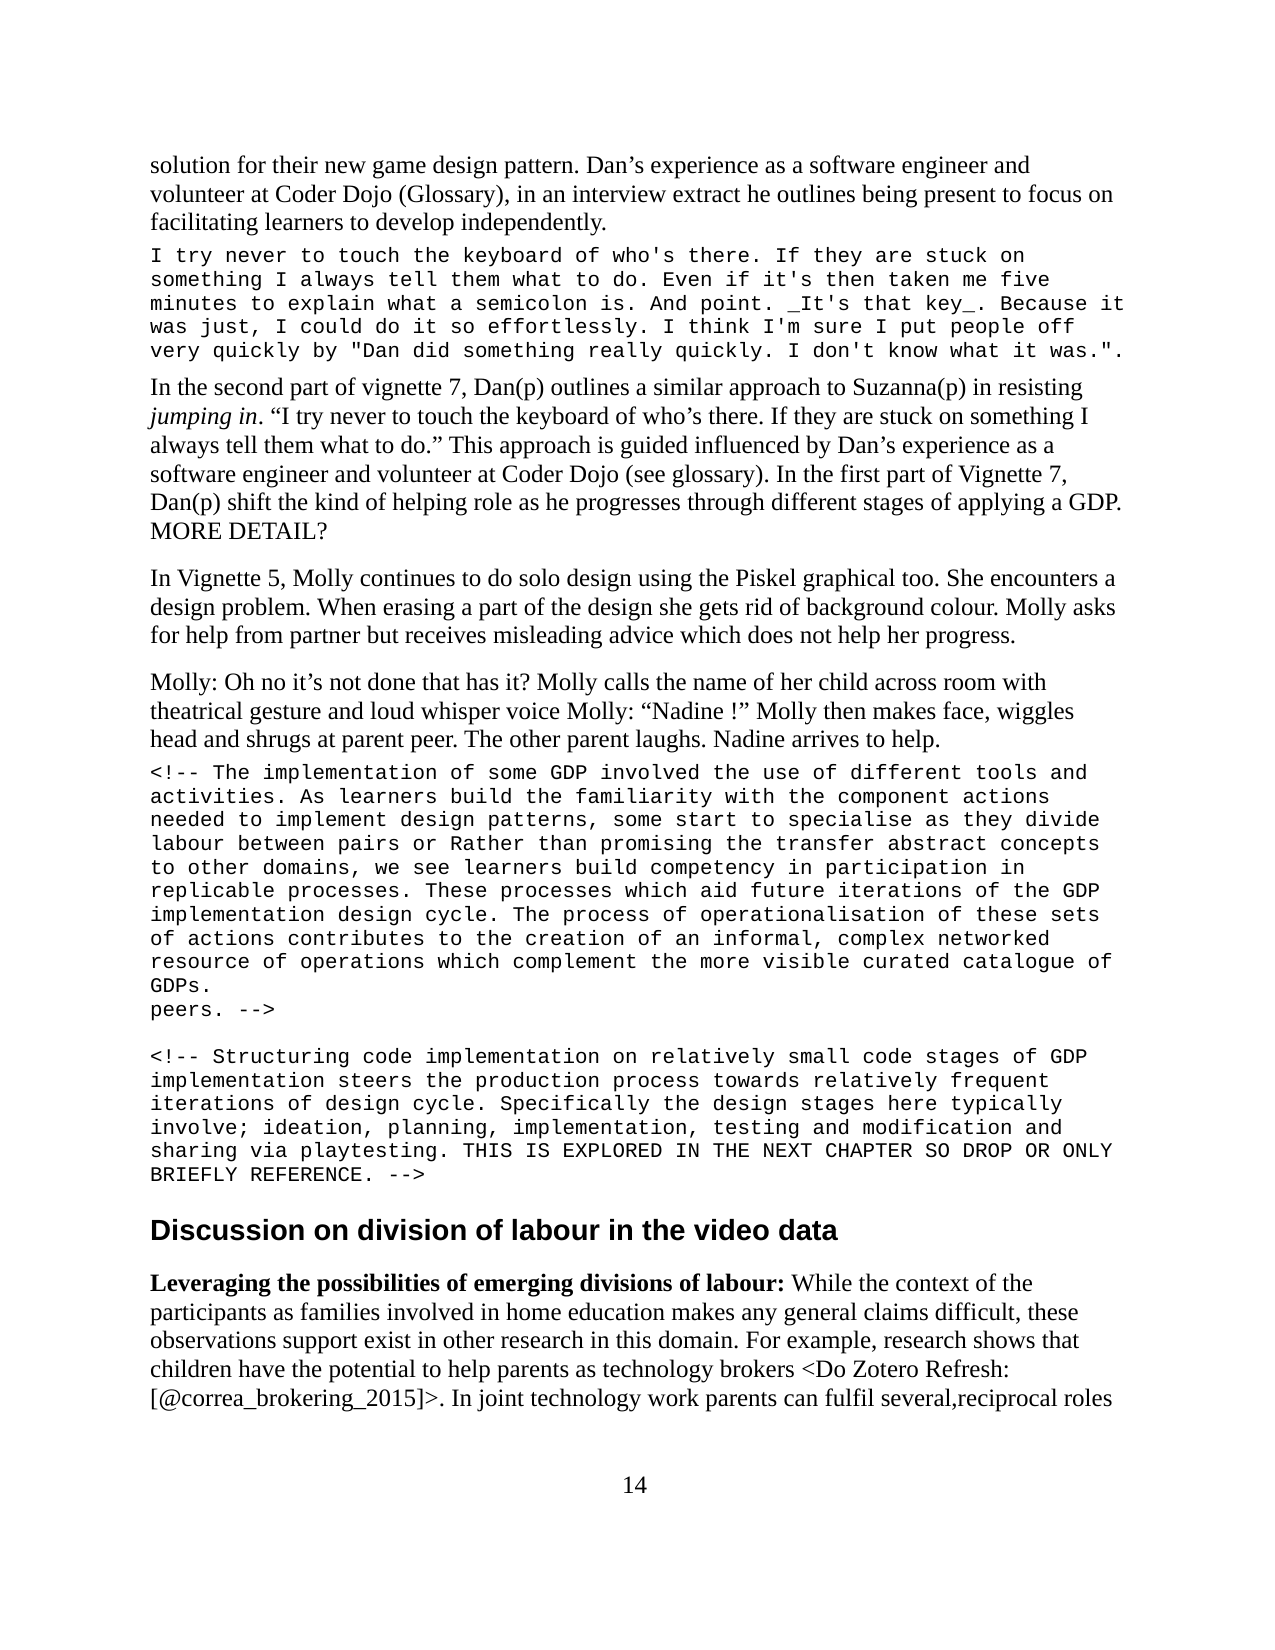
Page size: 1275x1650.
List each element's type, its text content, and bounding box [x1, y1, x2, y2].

text <!-- Structuring code implementation on relatively small code stages of GDP implementation steers the production process towards relatively frequent iterations of design cycle. Specifically the design stages here typically involve; ideation, planning, implementation, testing and modification and sharing via playtesting. THIS IS EXPLORED IN THE NEXT CHAPTER SO DROP OR ONLY BRIEFLY REFERENCE. --> [150, 1046, 1125, 1188]
text Leveraging the possibilities of emerging divisions of labour: While the context of the participants as families involved in home education makes any general claims difficult, these observations support exist in other research in this domain. For example, research shows that children have the potential to help parents as technology brokers <Do Zotero Refresh: [@correa_brokering_2015]>. In joint technology work parents can fulfil several,reciprocal roles [150, 1268, 1125, 1412]
text <!-- The implementation of some GDP involved the use of different tools and activities. As learners build the familiarity with the component actions needed to implement design patterns, some start to specialise as they divide labour between pairs or Rather than promising the transfer abstract concepts to other domains, we see learners build competency in participation in replicable processes. These processes which aid future iterations of the GDP implementation design cycle. The process of operationalisation of these sets of actions contributes to the creation of an informal, complex networked resource of operations which complement the more visible curated catalogue of GDPs. [150, 762, 1125, 999]
text In Vignette 5, Molly continues to do solo design using the Piskel graphical too. She encounters a design problem. When erasing a part of the design she gets rid of background colour. Molly asks for help from partner but receives misleading advice which does not help her progress. [150, 563, 1125, 649]
text solution for their new game design pattern. Dan’s experience as a software engineer and volunteer at Coder Dojo (Glossary), in an interview extract he outlines being present to focus on facilitating learners to develop independently. [150, 150, 1125, 236]
text In the second part of vignette 7, Dan(p) outlines a similar approach to Suzanna(p) in resisting jumping in. “I try never to touch the keyboard of who’s there. If they are stuck on something I always tell them what to do.” This approach is guided influenced by Dan’s experience as a software engineer and volunteer at Coder Dojo (see glossary). In the first part of Vignette 7, Dan(p) shift the kind of helping role as he progresses through different stages of applying a GDP. MORE DETAIL? [150, 372, 1125, 545]
subtitle Discussion on division of labour in the video data [150, 1213, 1125, 1246]
text I try never to touch the keyboard of who's there. If they are stuck on something I always tell them what to do. Even if it's then taken me five minutes to explain what a semicolon is. And point. _It's that key_. Because it was just, I could do it so effortlessly. I think I'm sure I put people off very quickly by "Dan did something really quickly. I don't know what it was.". [150, 245, 1125, 363]
text Molly: Oh no it’s not done that has it? Molly calls the name of her child across room with theatrical gesture and loud whisper voice Molly: “Nadine !” Molly then makes face, wiggles head and shrugs at parent peer. The other parent laughs. Nadine arrives to help. [150, 667, 1125, 753]
text peers. --> [150, 999, 1125, 1022]
